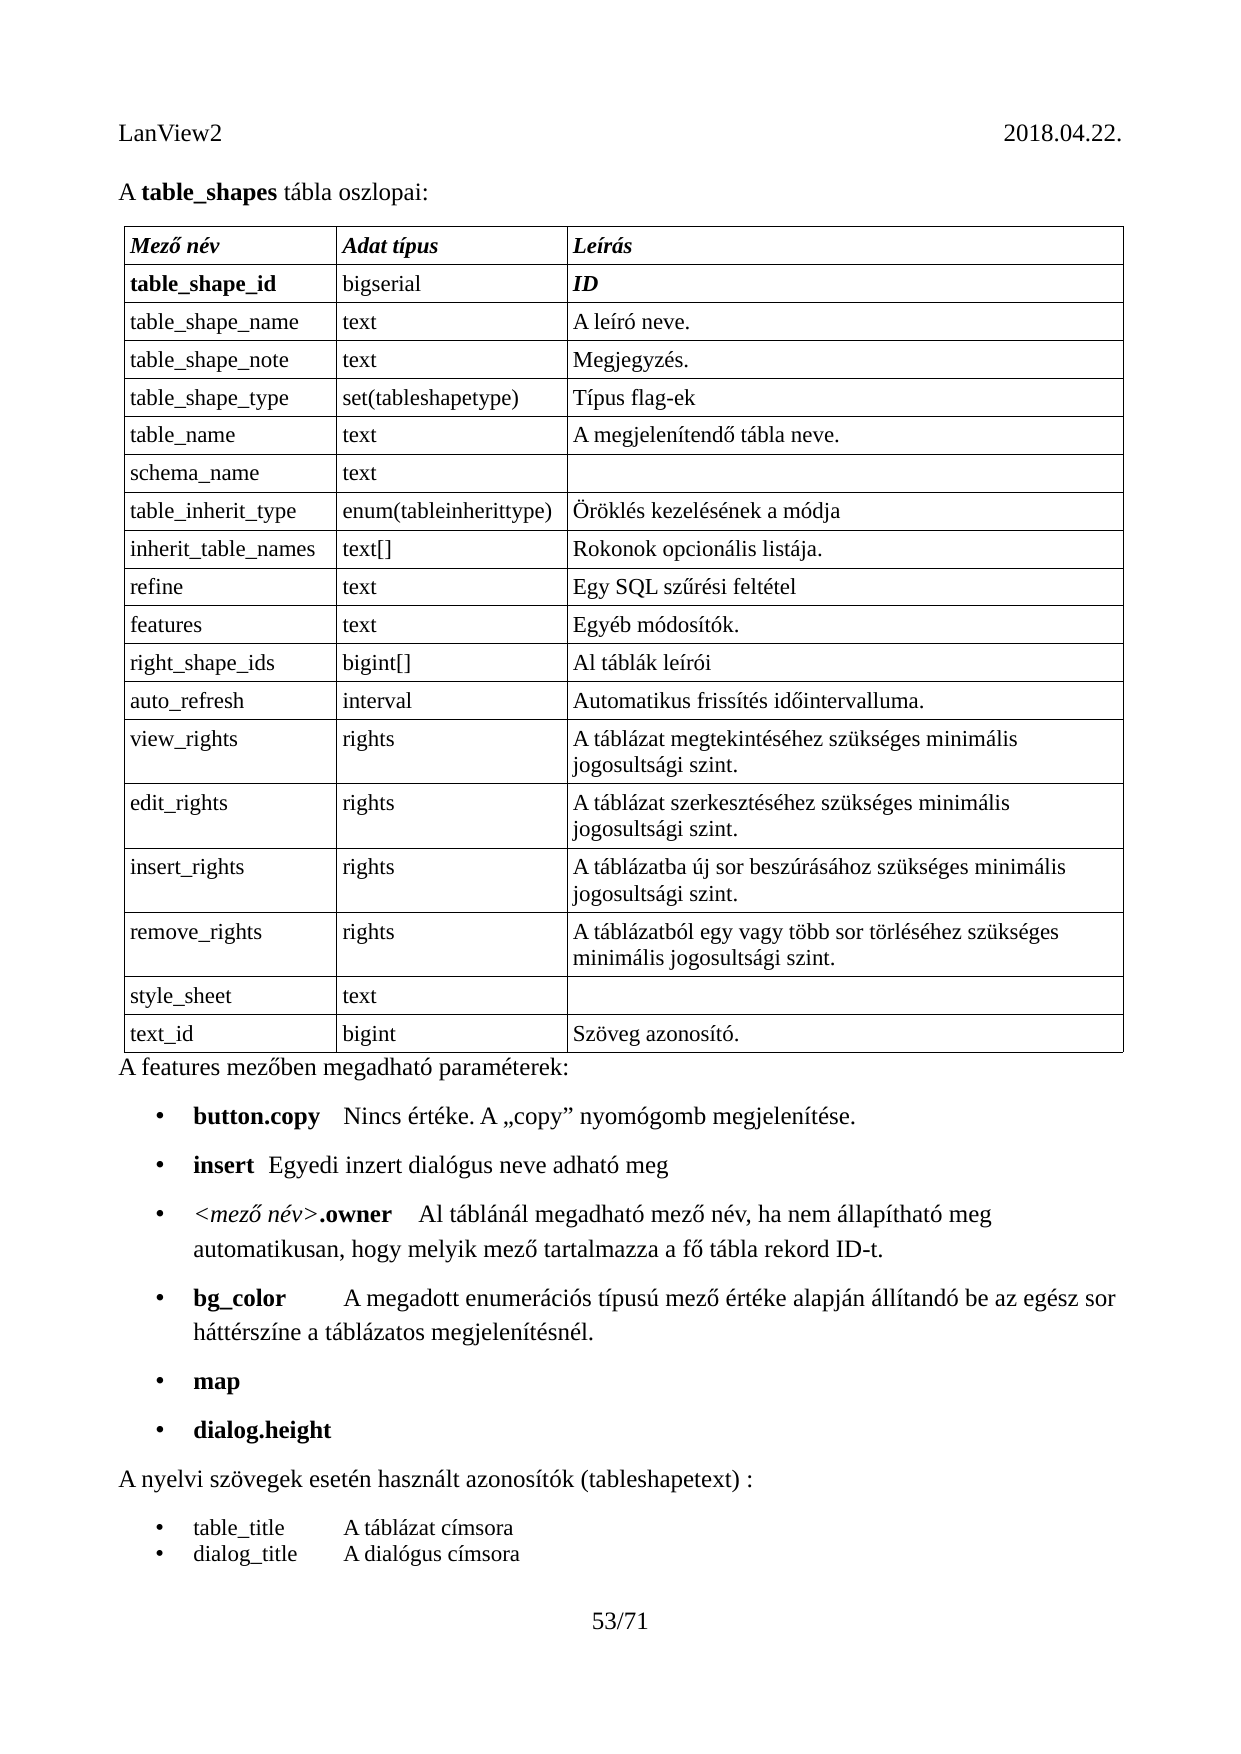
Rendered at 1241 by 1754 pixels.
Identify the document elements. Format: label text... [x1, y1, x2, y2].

list bg_color A megadott enumerációs típusú mező értéke alapján állítandó be az egész sor háttérszíne a táblázatos megjelenítésnél. [156, 1283, 1122, 1346]
list dialog_title A dialógus címsora [156, 1540, 1122, 1566]
table_cell table_inherit_type [125, 493, 336, 529]
table_cell rights [337, 784, 567, 848]
table_cell table_shape_type [125, 379, 336, 416]
table_cell table_shape_note [125, 341, 336, 378]
table_cell Típus flag-ek [568, 379, 1123, 416]
table_cell Szöveg azonosító. [568, 1015, 1123, 1052]
table_cell Al táblák leírói [568, 644, 1123, 681]
table_cell table_shape_id [125, 265, 336, 302]
list button.copy Nincs értéke. A „copy” nyomógomb megjelenítése. [156, 1101, 1122, 1130]
table_cell remove_rights [125, 913, 336, 976]
text A features mezőben megadható paraméterek: [118, 1052, 1122, 1081]
table_cell set(tableshapetype) [337, 379, 567, 416]
table_cell rights [337, 720, 567, 783]
table_cell auto_refresh [125, 682, 336, 719]
table_cell enum(tableinherittype) [337, 493, 567, 529]
table_cell rights [337, 913, 567, 976]
table_cell Öröklés kezelésének a módja [568, 493, 1123, 529]
table_cell text [337, 606, 567, 643]
table_cell A megjelenítendő tábla neve. [568, 417, 1123, 454]
text A nyelvi szövegek esetén használt azonosítók (tableshapetext) : [118, 1464, 1122, 1493]
table_cell edit_rights [125, 784, 336, 848]
table_cell table_name [125, 417, 336, 454]
table_cell right_shape_ids [125, 644, 336, 681]
list table_title A táblázat címsora [156, 1513, 1122, 1540]
table_cell ID [568, 265, 1123, 302]
table_cell A leíró neve. [568, 303, 1123, 340]
list <mező név>.owner Al táblánál megadható mező név, ha nem állapítható meg automatikusan, hogy melyik mező tartalmazza a fő tábla rekord ID-t. [156, 1199, 1122, 1262]
table_cell text [337, 341, 567, 378]
table_cell table_shape_name [125, 303, 336, 340]
table_cell text [337, 977, 567, 1014]
list insert Egyedi inzert dialógus neve adható meg [156, 1150, 1122, 1179]
table_cell Rokonok opcionális listája. [568, 531, 1123, 567]
table_cell bigint [337, 1015, 567, 1052]
table_cell text [337, 569, 567, 605]
list dialog.height [156, 1415, 1122, 1444]
table_cell text [337, 455, 567, 492]
table_cell text [337, 303, 567, 340]
table_cell schema_name [125, 455, 336, 492]
table_cell Egyéb módosítók. [568, 606, 1123, 643]
table_cell text_id [125, 1015, 336, 1052]
table_cell A táblázatból egy vagy több sor törléséhez szükséges minimális jogosultsági szint. [568, 913, 1123, 976]
table_cell view_rights [125, 720, 336, 783]
table_header Leírás [568, 227, 1123, 264]
table_cell A táblázat szerkesztéséhez szükséges minimális jogosultsági szint. [568, 784, 1123, 848]
table_cell Egy SQL szűrési feltétel [568, 569, 1123, 605]
table_cell [568, 977, 1123, 1014]
table_cell Megjegyzés. [568, 341, 1123, 378]
table_cell text [337, 417, 567, 454]
list map [156, 1366, 1122, 1395]
table_cell [568, 455, 1123, 492]
table_cell inherit_table_names [125, 531, 336, 567]
table_cell A táblázat megtekintéséhez szükséges minimális jogosultsági szint. [568, 720, 1123, 783]
table_header Mező név [125, 227, 336, 264]
table_cell insert_rights [125, 849, 336, 912]
table_cell text[] [337, 531, 567, 567]
table_cell rights [337, 849, 567, 912]
table_cell features [125, 606, 336, 643]
table_cell style_sheet [125, 977, 336, 1014]
table_cell interval [337, 682, 567, 719]
table_cell bigint[] [337, 644, 567, 681]
table_header Adat típus [337, 227, 567, 264]
table_cell A táblázatba új sor beszúrásához szükséges minimális jogosultsági szint. [568, 849, 1123, 912]
text A table_shapes tábla oszlopai: [118, 177, 1122, 206]
table_cell Automatikus frissítés időintervalluma. [568, 682, 1123, 719]
table_cell bigserial [337, 265, 567, 302]
table_cell refine [125, 569, 336, 605]
